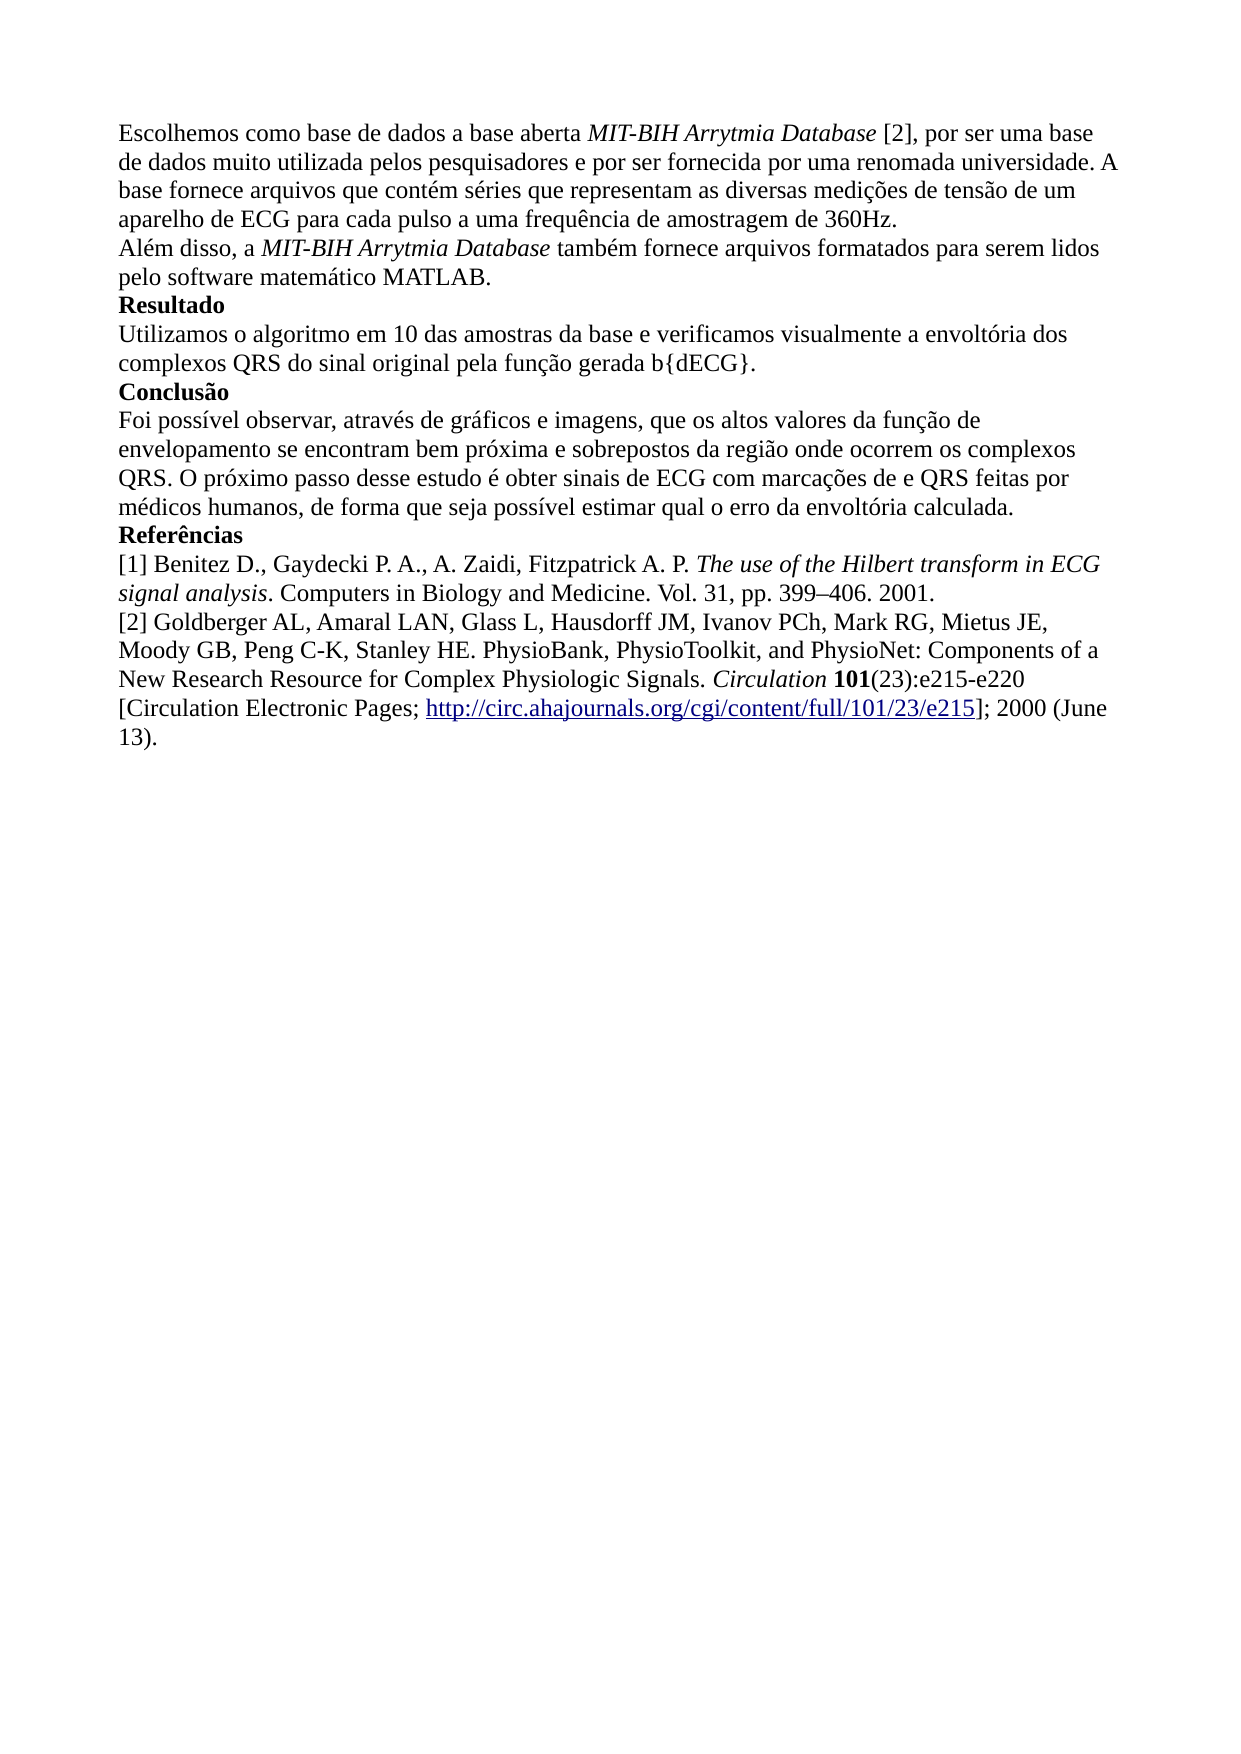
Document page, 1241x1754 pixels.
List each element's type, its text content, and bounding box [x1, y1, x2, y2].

text [1] Benitez D., Gaydecki P. A., A. Zaidi, Fitzpatrick A. P. The use of the Hilbert transform in ECG signal analysis. Computers in Biology and Medicine. Vol. 31, pp. 399–406. 2001. [118, 549, 1122, 607]
text [2] Goldberger AL, Amaral LAN, Glass L, Hausdorff JM, Ivanov PCh, Mark RG, Mietus JE, Moody GB, Peng C-K, Stanley HE. PhysioBank, PhysioToolkit, and PhysioNet: Components of a New Research Resource for Complex Physiologic Signals. Circulation 101(23):e215-e220 [Circulation Electronic Pages; http://circ.ahajournals.org/cgi/content/full/101/23/e215]; 2000 (June 13). [118, 607, 1122, 751]
text Foi possível observar, através de gráficos e imagens, que os altos valores da função de envelopamento se encontram bem próxima e sobrepostos da região onde ocorrem os complexos QRS. O próximo passo desse estudo é obter sinais de ECG com marcações de e QRS feitas por médicos humanos, de forma que seja possível estimar qual o erro da envoltória calculada. [118, 406, 1122, 521]
text Escolhemos como base de dados a base aberta MIT-BIH Arrytmia Database [2], por ser uma base de dados muito utilizada pelos pesquisadores e por ser fornecida por uma renomada universidade. A base fornece arquivos que contém séries que representam as diversas medições de tensão de um aparelho de ECG para cada pulso a uma frequência de amostragem de 360Hz. [118, 118, 1122, 233]
text Além disso, a MIT-BIH Arrytmia Database também fornece arquivos formatados para serem lidos pelo software matemático MATLAB. [118, 233, 1122, 291]
text Conclusão [118, 377, 1122, 406]
text Referências [118, 521, 1122, 549]
text Resultado [118, 291, 1122, 319]
text Utilizamos o algoritmo em 10 das amostras da base e verificamos visualmente a envoltória dos complexos QRS do sinal original pela função gerada b{dECG}. [118, 319, 1122, 377]
